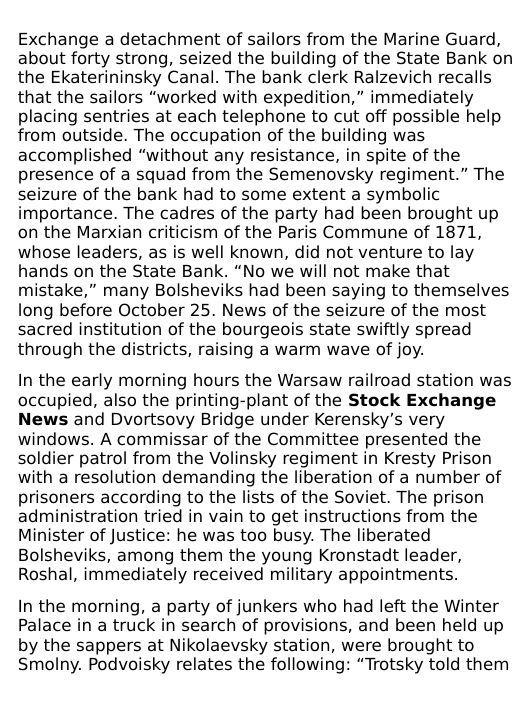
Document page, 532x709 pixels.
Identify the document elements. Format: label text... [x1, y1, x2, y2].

text In the morning, a party of junkers who had left the Winter Palace in a truck in search of provisions, and been held up by the sappers at Nikolaevsky station, were brought to Smolny. Podvoisky relates the following: “Trotsky told them [18, 597, 514, 674]
text Exchange a detachment of sailors from the Marine Guard, about forty strong, seized the building of the State Bank on the Ekaterininsky Canal. The bank clerk Ralzevich recalls that the sailors “worked with expedition,” immediately placing sentries at each telephone to cut off possible help from outside. The occupation of the building was accomplished “without any resistance, in spite of the presence of a squad from the Semenovsky regiment.” The seizure of the bank had to some extent a symbolic importance. The cadres of the party had been brought up on the Marxian criticism of the Paris Commune of 1871, whose leaders, as is well known, did not venture to lay hands on the State Bank. “No we will not make that mistake,” many Bolsheviks had been saying to themselves long before October 25. News of the seizure of the most sacred institution of the bourgeois state swiftly spread through the districts, raising a warm wave of joy. [18, 29, 514, 359]
text In the early morning hours the Warsaw railroad station was occupied, also the printing-plant of the Stock Exchange News and Dvortsovy Bridge under Kerensky’s very windows. A commissar of the Committee presented the soldier patrol from the Volinsky regiment in Kresty Prison with a resolution demanding the liberation of a number of prisoners according to the lists of the Soviet. The prison administration tried in vain to get instructions from the Minister of Justice: he was too busy. The liberated Bolsheviks, among them the young Kronstadt leader, Roshal, immediately received military appointments. [18, 371, 514, 584]
